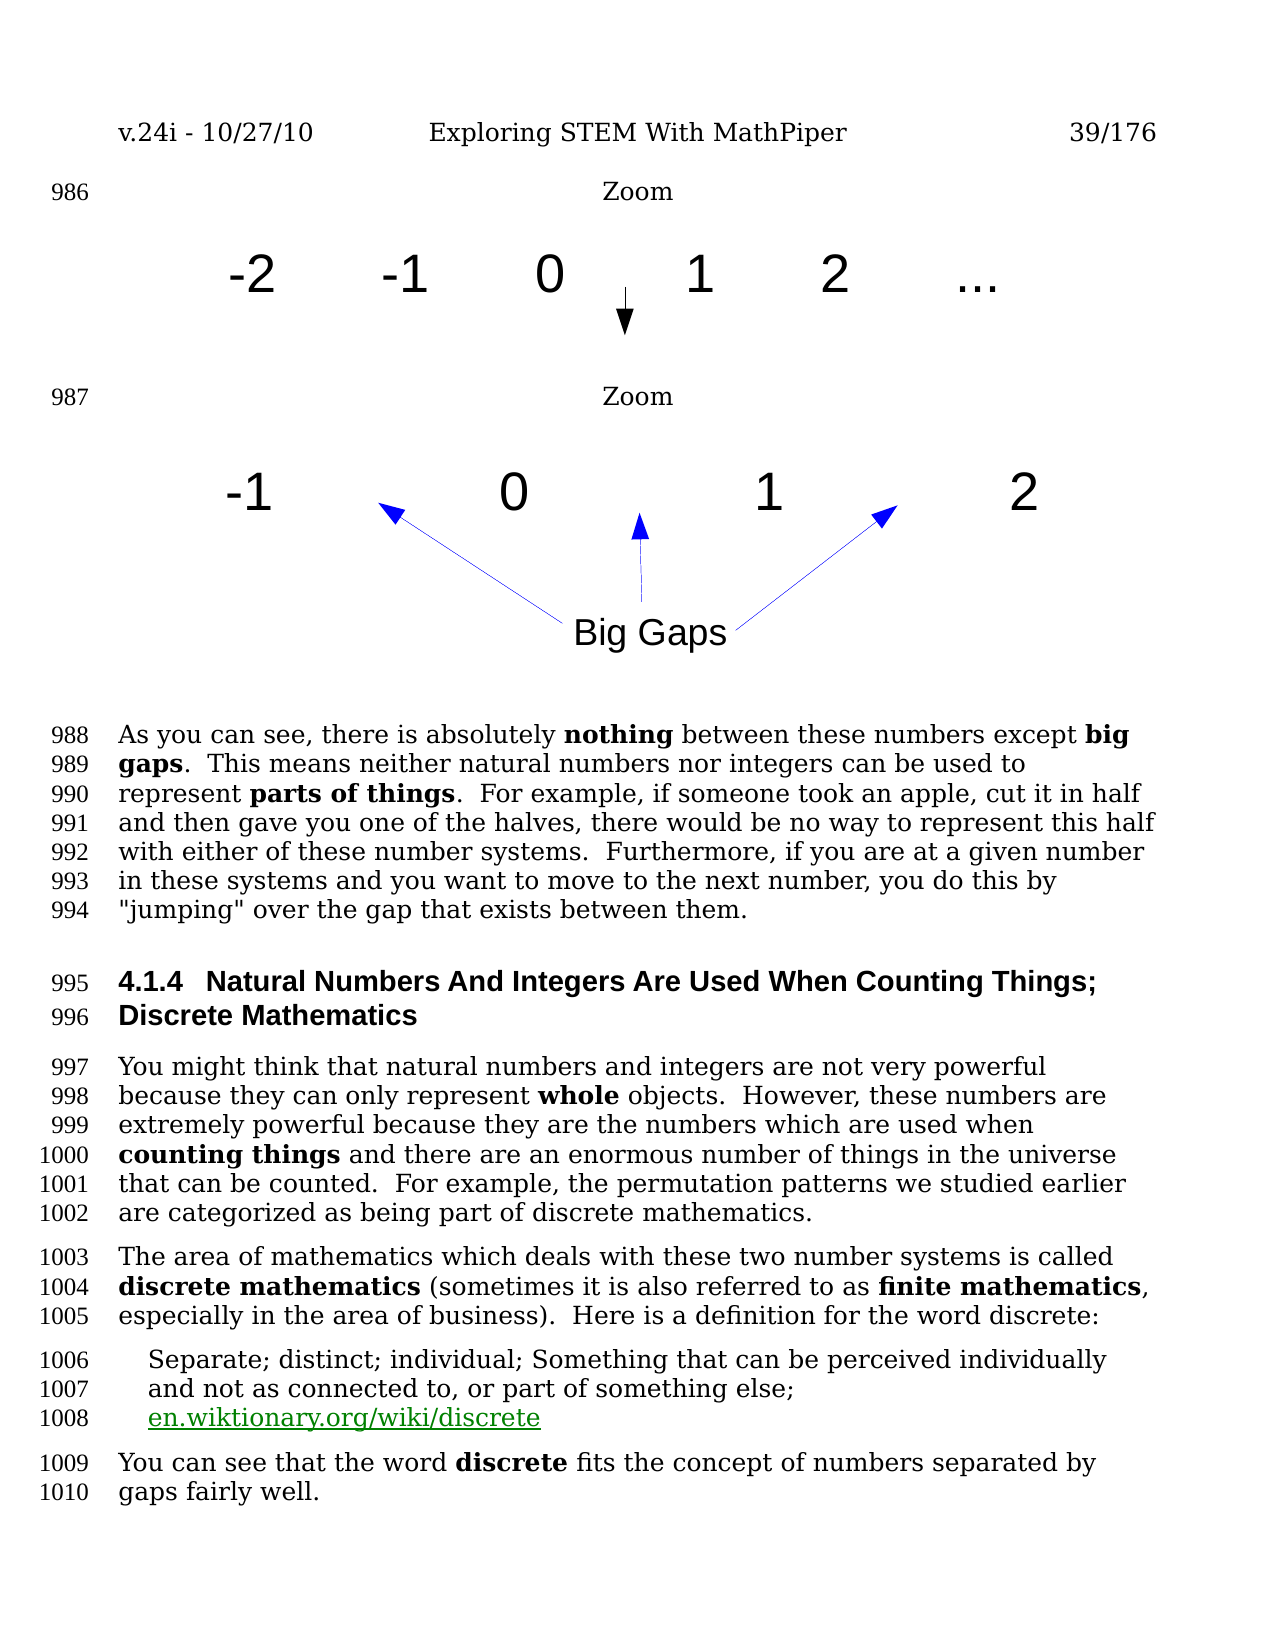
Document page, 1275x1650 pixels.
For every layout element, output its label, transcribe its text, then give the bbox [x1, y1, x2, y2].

text As you can see, there is absolutely nothing between these numbers except big gaps. This means neither natural numbers nor integers can be used to represent parts of things. For example, if someone took an apple, cut it in half and then gave you one of the halves, there would be no way to represent this half with either of these number systems. Furthermore, if you are at a given number in these systems and you want to move to the next number, you do this by "jumping" over the gap that exists between them. [118, 720, 1157, 925]
text Zoom [118, 382, 1157, 411]
text You might think that natural numbers and integers are not very powerful because they can only represent whole objects. However, these numbers are extremely powerful because they are the numbers which are used when counting things and there are an enormous number of things in the universe that can be counted. For example, the permutation patterns we studied earlier are categorized as being part of discrete mathematics. [118, 1052, 1157, 1227]
text Zoom [118, 177, 1157, 206]
text The area of mathematics which deals with these two number systems is called discrete mathematics (sometimes it is also referred to as finite mathematics, especially in the area of business). Here is a definition for the word discrete: [118, 1242, 1157, 1330]
text You can see that the word discrete fits the concept of numbers separated by gaps fairly well. [118, 1448, 1157, 1506]
subtitle Natural Numbers And Integers Are Used When Counting Things; Discrete Mathematics [118, 964, 1157, 1031]
text Separate; distinct; individual; Something that can be perceived individually and not as connected to, or part of something else; en.wiktionary.org/wiki/discrete [148, 1345, 1157, 1433]
